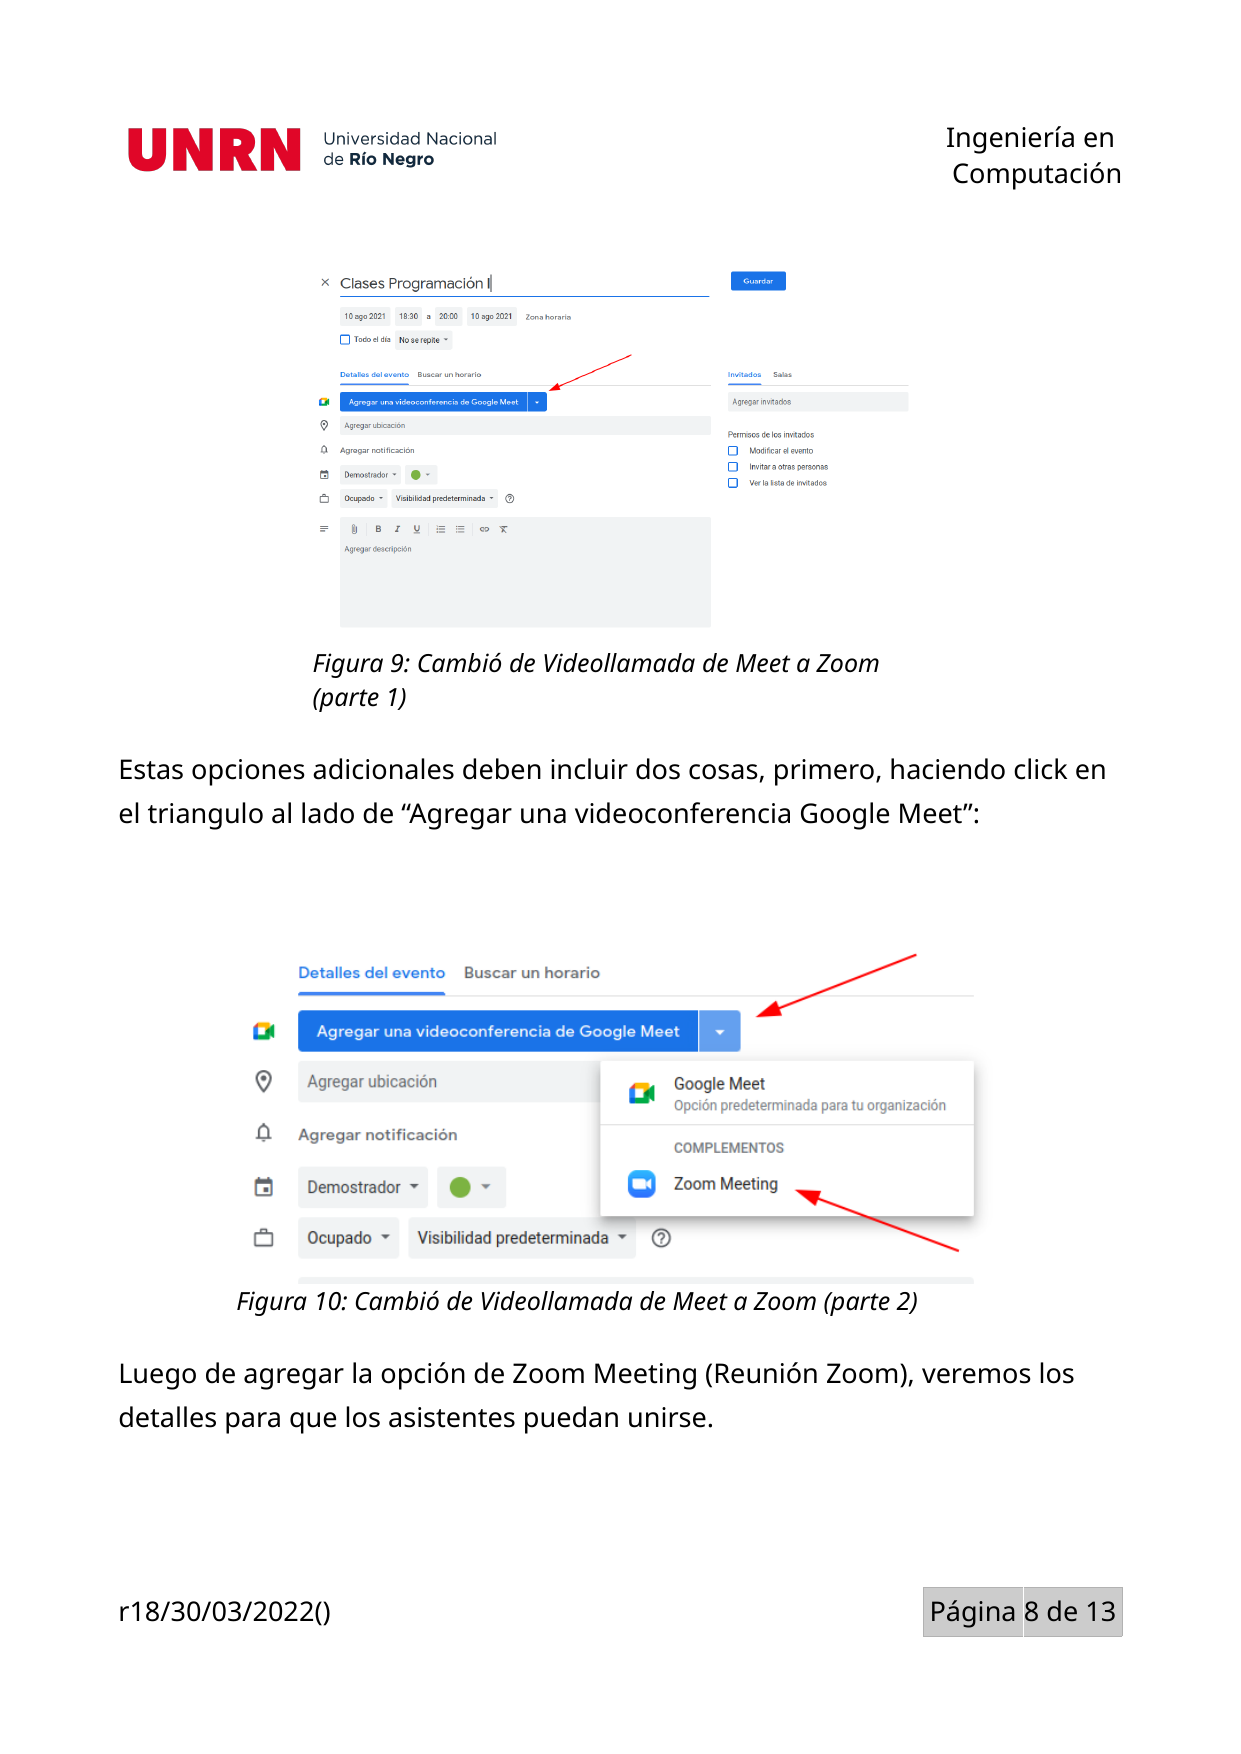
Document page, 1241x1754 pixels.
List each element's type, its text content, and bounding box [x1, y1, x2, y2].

picture [312, 263, 928, 646]
text Figura 9: Cambió de Videollamada de Meet a Zoom (parte 1) [312, 646, 928, 713]
text Figura 10: Cambió de Videollamada de Meet a Zoom (parte 2) [236, 1284, 1004, 1317]
text Luego de agregar la opción de Zoom Meeting (Reunión Zoom), veremos los detalles para que los asistentes puedan unirse. [118, 853, 1122, 1435]
picture [236, 923, 1005, 1284]
text Estas opciones adicionales deben incluir dos cosas, primero, haciendo click en el triangulo al lado de “Agregar una videoconferencia Google Meet”: [118, 221, 1122, 831]
picture [118, 118, 505, 180]
